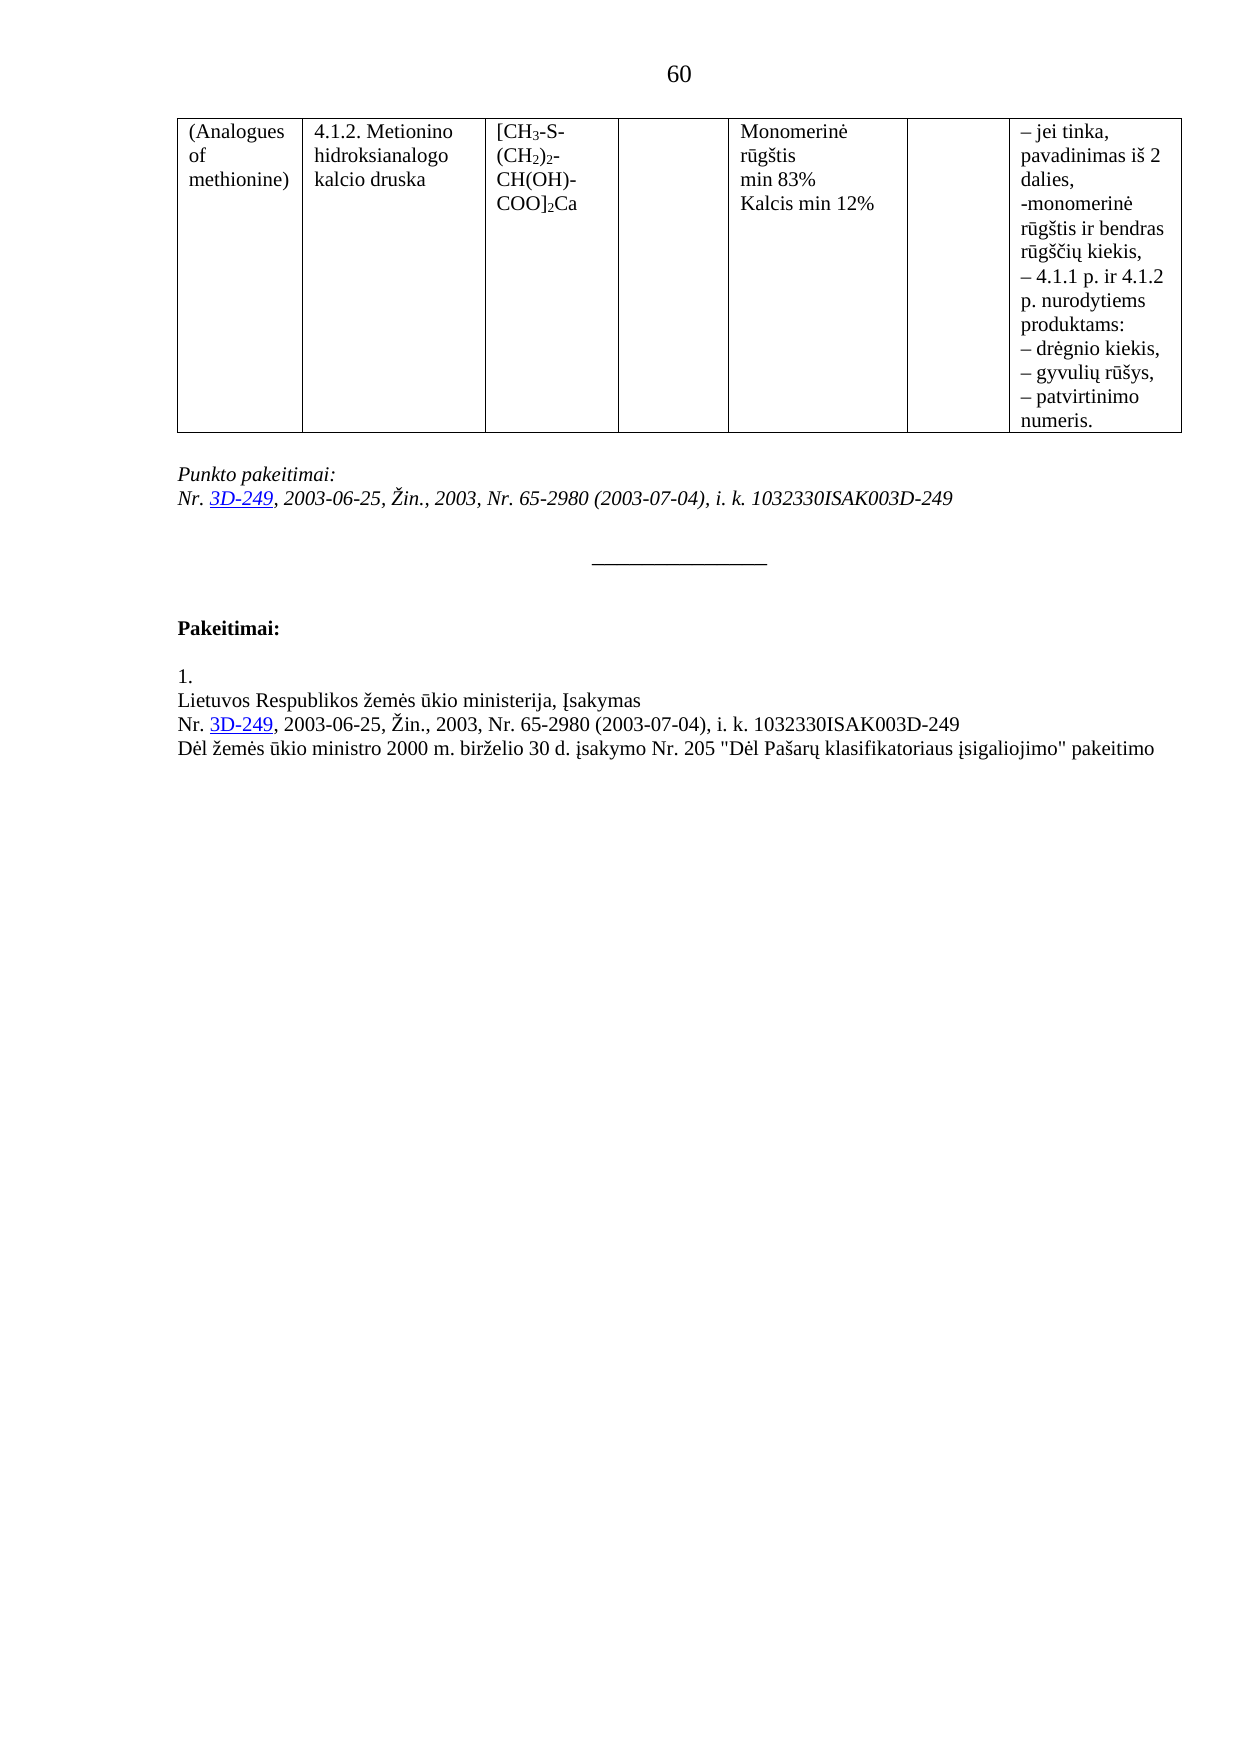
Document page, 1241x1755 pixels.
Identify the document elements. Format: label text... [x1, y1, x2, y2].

table_cell [619, 119, 728, 432]
table_cell – jei tinka, pavadinimas iš 2 dalies, -monomerinė rūgštis ir bendras rūgščių kiekis, – 4.1.1 p. ir 4.1.2 p. nurodytiems produktams: – drėgnio kiekis, – gyvulių rūšys, – patvirtinimo numeris. [1010, 119, 1181, 432]
text Nr. 3D-249, 2003-06-25, Žin., 2003, Nr. 65-2980 (2003-07-04), i. k. 1032330ISAK003D-249 [177, 712, 1181, 736]
text Pakeitimai: [177, 616, 1181, 639]
text Dėl žemės ūkio ministro 2000 m. birželio 30 d. įsakymo Nr. 205 "Dėl Pašarų klasifikatoriaus įsigaliojimo" pakeitimo [177, 736, 1181, 760]
text 1. [177, 664, 1181, 688]
text Punkto pakeitimai: [177, 462, 1181, 486]
table_cell (Analogues of methionine) [178, 119, 302, 432]
table_cell [908, 119, 1009, 432]
table_cell 4.1.2. Metionino hidroksianalogo kalcio druska [303, 119, 485, 432]
table_cell monomerinė rūgštis min 83% Kalcis min 12% [729, 119, 907, 432]
text Lietuvos Respublikos žemės ūkio ministerija, Įsakymas [177, 688, 1181, 712]
text Nr. 3D-249, 2003-06-25, Žin., 2003, Nr. 65-2980 (2003-07-04), i. k. 1032330ISAK003D-249 [177, 486, 1181, 510]
text ______________ [177, 539, 1181, 567]
table_cell [CH3-S-(CH2)2-CH(OH)-COO]2Ca [486, 119, 618, 432]
